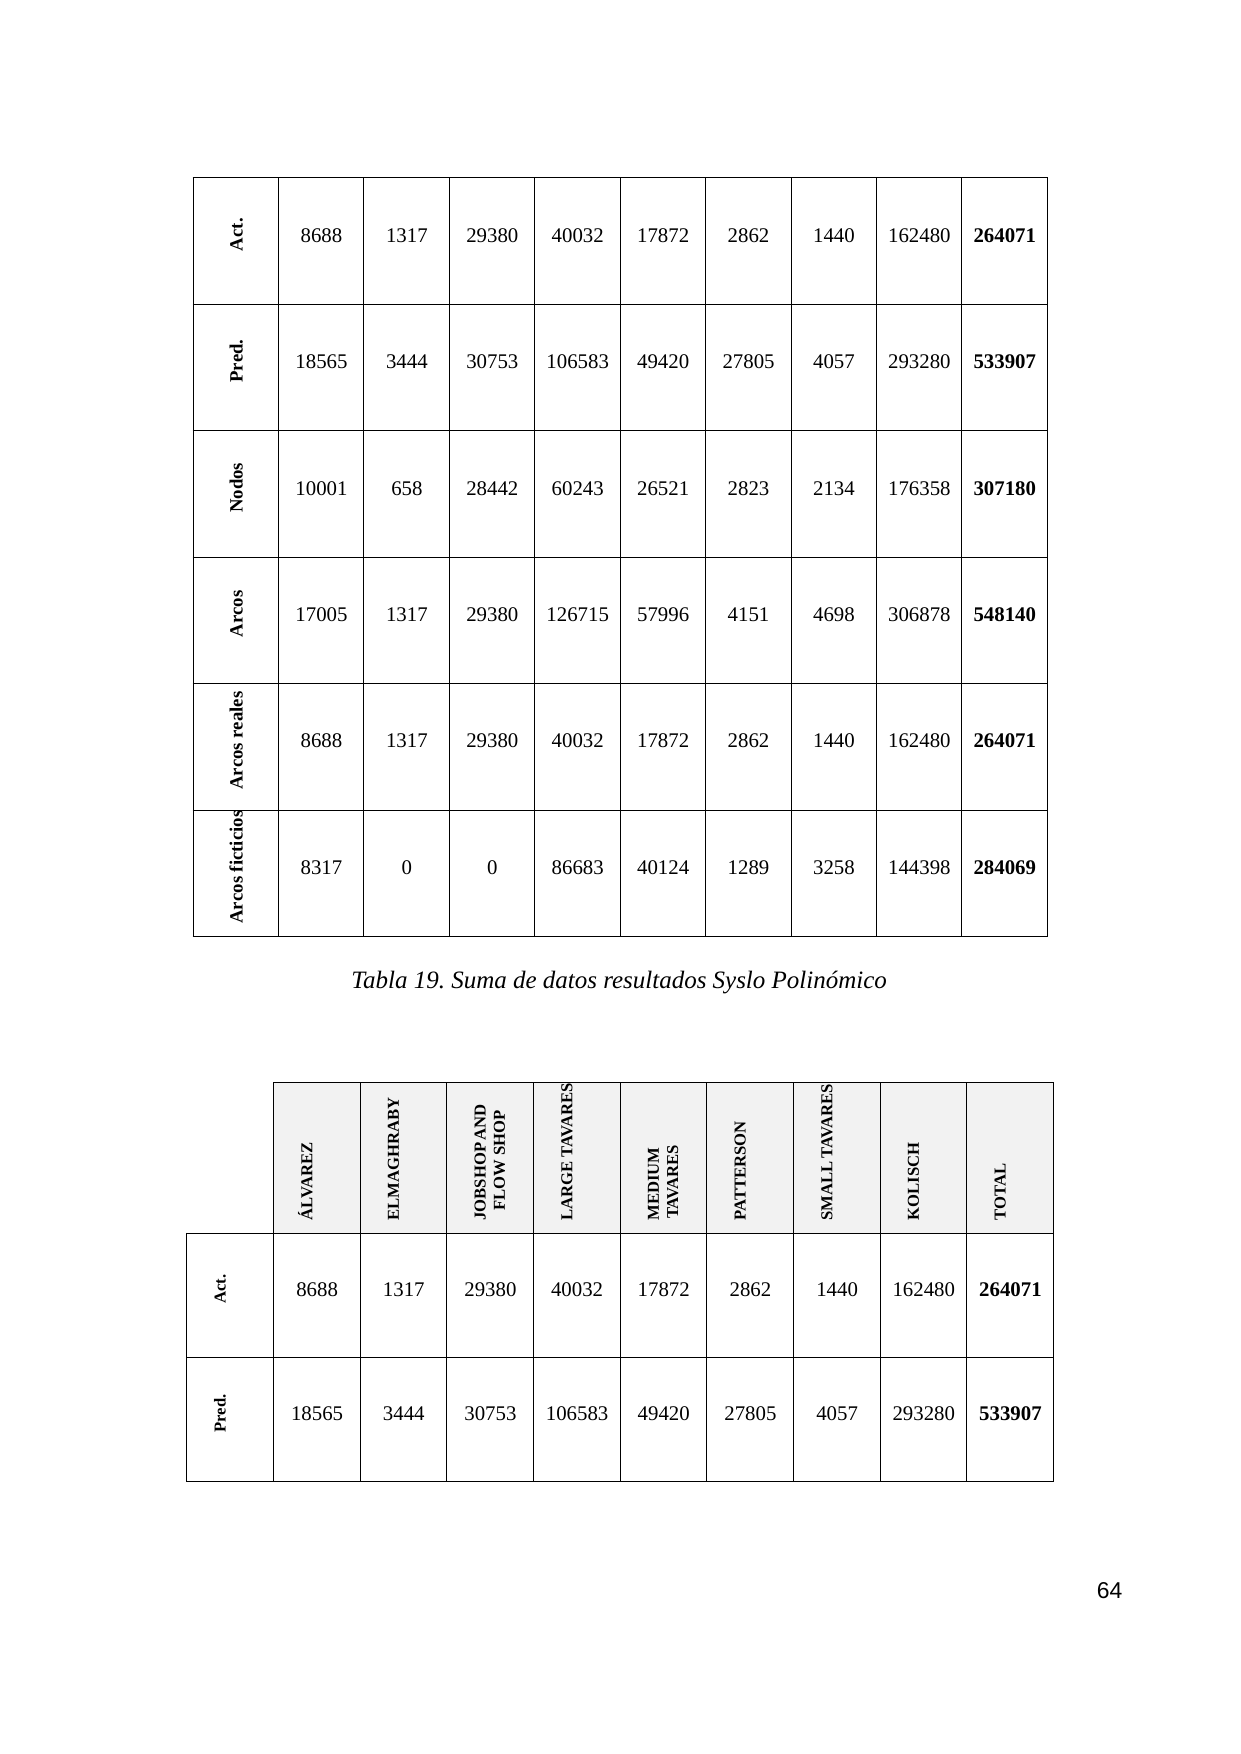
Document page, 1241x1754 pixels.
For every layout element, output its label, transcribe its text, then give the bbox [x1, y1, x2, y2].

table_cell [279, 558, 363, 683]
table_cell [361, 1234, 446, 1357]
table_cell [707, 1358, 793, 1481]
table_cell [194, 178, 278, 304]
table_cell [534, 1234, 620, 1357]
table_header [274, 1083, 360, 1233]
table_cell [621, 305, 705, 430]
table_cell [535, 178, 620, 304]
table_cell [364, 305, 449, 430]
table_cell [621, 558, 705, 683]
table_header [187, 1082, 273, 1233]
table_cell [364, 178, 449, 304]
table_cell [967, 1234, 1053, 1357]
table_cell [877, 684, 961, 809]
text Tabla 19. Suma de datos resultados Syslo Polinómico [118, 966, 1122, 994]
table_cell [534, 1358, 620, 1481]
table_cell [447, 1234, 533, 1357]
table_header [881, 1083, 966, 1233]
table_cell [364, 811, 449, 936]
table_cell [792, 811, 876, 936]
table_cell [962, 431, 1047, 557]
table_cell [450, 431, 534, 557]
table_cell [877, 431, 961, 557]
table_cell [364, 431, 449, 557]
table_cell [962, 558, 1047, 683]
table_cell [535, 305, 620, 430]
table_cell [792, 431, 876, 557]
table_cell [881, 1358, 966, 1481]
table_cell [450, 558, 534, 683]
table_cell [194, 305, 278, 430]
table_cell [962, 684, 1047, 809]
table_cell [967, 1358, 1053, 1481]
table_cell [364, 558, 449, 683]
table_cell [962, 305, 1047, 430]
table_cell [706, 684, 791, 809]
table_cell [706, 558, 791, 683]
table_cell [706, 811, 791, 936]
table_cell [279, 811, 363, 936]
table_header [707, 1083, 793, 1233]
table_cell [706, 431, 791, 557]
table_cell [792, 305, 876, 430]
table_cell [962, 811, 1047, 936]
table_cell [621, 684, 705, 809]
table_header [361, 1083, 446, 1233]
table_cell [621, 431, 705, 557]
table_cell [194, 811, 278, 936]
table_cell [450, 178, 534, 304]
table_cell [194, 431, 278, 557]
table_cell [279, 684, 363, 809]
table_cell [194, 558, 278, 683]
table_header [447, 1083, 533, 1233]
table_cell [535, 558, 620, 683]
table_cell [877, 558, 961, 683]
table_cell [450, 811, 534, 936]
table_cell [881, 1234, 966, 1357]
table_cell [621, 1358, 706, 1481]
table_cell [877, 305, 961, 430]
table_cell [274, 1234, 360, 1357]
table_cell [194, 684, 278, 809]
table_cell [279, 305, 363, 430]
table_cell [794, 1358, 880, 1481]
table_cell [877, 178, 961, 304]
table_cell [621, 811, 705, 936]
table_header [534, 1083, 620, 1233]
table_cell [279, 178, 363, 304]
table_cell [535, 431, 620, 557]
table_header [794, 1083, 880, 1233]
table_cell [792, 178, 876, 304]
table_cell [621, 1234, 706, 1357]
table_header [621, 1083, 706, 1233]
table_cell [450, 305, 534, 430]
table_cell [447, 1358, 533, 1481]
table_cell [621, 178, 705, 304]
table_cell [794, 1234, 880, 1357]
table_cell [450, 684, 534, 809]
table_cell [877, 811, 961, 936]
table_cell [535, 684, 620, 809]
table_cell [792, 558, 876, 683]
table_cell [364, 684, 449, 809]
table_cell [279, 431, 363, 557]
table_cell [962, 178, 1047, 304]
table_cell [706, 178, 791, 304]
table_cell [361, 1358, 446, 1481]
table_cell [274, 1358, 360, 1481]
table_cell [535, 811, 620, 936]
table_cell [187, 1358, 273, 1481]
table_cell [707, 1234, 793, 1357]
table_cell [187, 1234, 273, 1357]
table_cell [706, 305, 791, 430]
table_cell [792, 684, 876, 809]
table_header [967, 1083, 1053, 1233]
